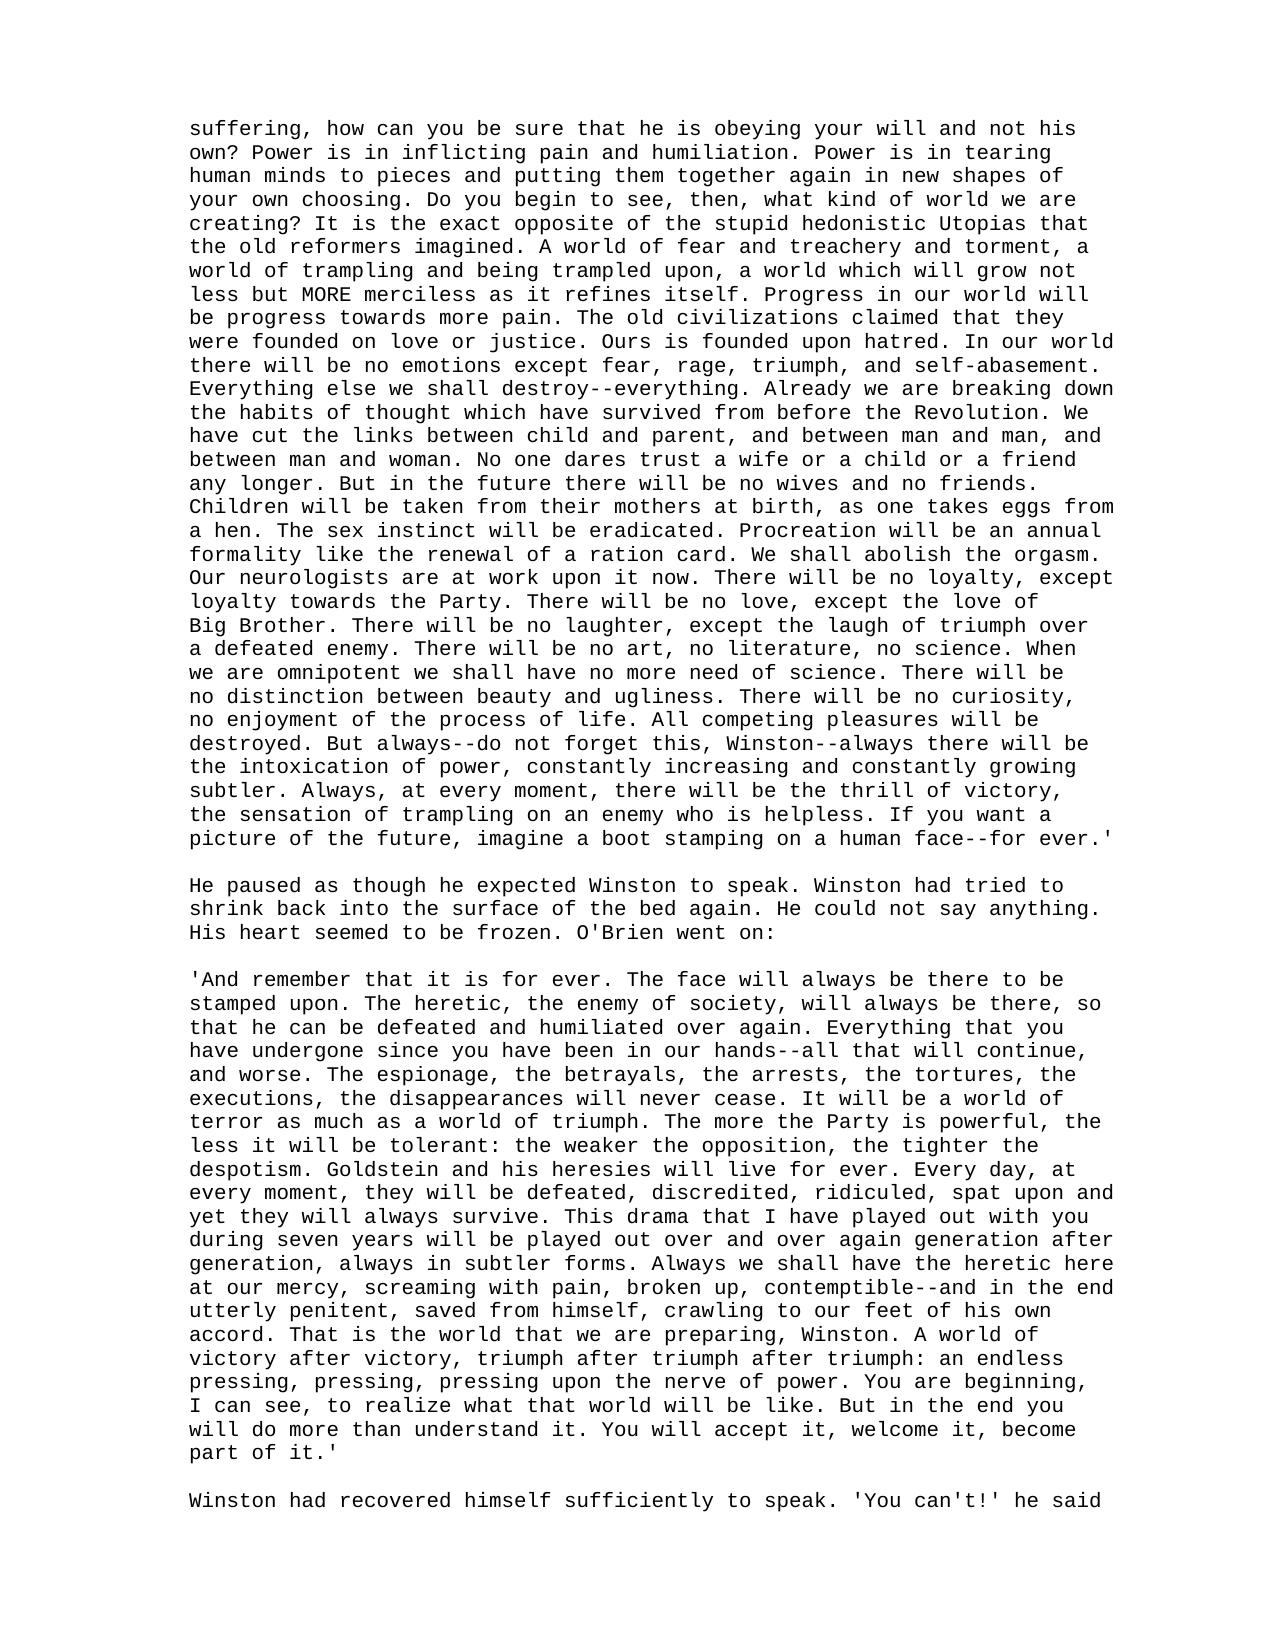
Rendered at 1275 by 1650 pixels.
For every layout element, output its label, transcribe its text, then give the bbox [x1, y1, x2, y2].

text generation, always in subtler forms. Always we shall have the heretic here [189, 1253, 1185, 1277]
text will do more than understand it. You will accept it, welcome it, become [189, 1419, 1185, 1442]
text during seven years will be played out over and over again generation after [189, 1229, 1185, 1253]
text a defeated enemy. There will be no art, no literature, no science. When [189, 638, 1185, 662]
text executions, the disappearances will never cease. It will be a world of [189, 1088, 1185, 1111]
text world of trampling and being trampled upon, a world which will grow not [189, 260, 1185, 284]
text the habits of thought which have survived from before the Revolution. We [189, 402, 1185, 426]
text yet they will always survive. This drama that I have played out with you [189, 1206, 1185, 1229]
text stamped upon. The heretic, the enemy of society, will always be there, so [189, 993, 1185, 1017]
text the old reformers imagined. A world of fear and treachery and torment, a [189, 236, 1185, 260]
text shrink back into the surface of the bed again. He could not say anything. [189, 898, 1185, 922]
text creating? It is the exact opposite of the stupid hedonistic Utopias that [189, 213, 1185, 236]
text the sensation of trampling on an enemy who is helpless. If you want a [189, 804, 1185, 827]
text loyalty towards the Party. There will be no love, except the love of [189, 591, 1185, 615]
text that he can be defeated and humiliated over again. Everything that you [189, 1017, 1185, 1040]
text Big Brother. There will be no laughter, except the laugh of triumph over [189, 615, 1185, 638]
text His heart seemed to be frozen. O'Brien went on: 'And remember that it is for ever. The face will always be there to be [189, 922, 1185, 993]
text picture of the future, imagine a boot stamping on a human face--for ever.' He paused as though he expected Winston to speak. Winston had tried to [189, 827, 1185, 898]
text victory after victory, triumph after triumph after triumph: an endless [189, 1348, 1185, 1371]
text a hen. The sex instinct will be eradicated. Procreation will be an annual [189, 520, 1185, 544]
text no enjoyment of the process of life. All competing pleasures will be [189, 709, 1185, 733]
text every moment, they will be defeated, discredited, ridiculed, spat upon and [189, 1182, 1185, 1206]
text at our mercy, screaming with pain, broken up, contemptible--and in the end [189, 1277, 1185, 1300]
text part of it.' Winston had recovered himself sufficiently to speak. 'You can't!' he said [189, 1442, 1185, 1513]
text no distinction between beauty and ugliness. There will be no curiosity, [189, 686, 1185, 709]
text have cut the links between child and parent, and between man and man, and [189, 426, 1185, 449]
text less it will be tolerant: the weaker the opposition, the tighter the [189, 1135, 1185, 1158]
text I can see, to realize what that world will be like. But in the end you [189, 1395, 1185, 1419]
text Our neurologists are at work upon it now. There will be no loyalty, except [189, 567, 1185, 591]
text the intoxication of power, constantly increasing and constantly growing [189, 757, 1185, 780]
text and worse. The espionage, the betrayals, the arrests, the tortures, the [189, 1064, 1185, 1088]
text Everything else we shall destroy--everything. Already we are breaking down [189, 378, 1185, 402]
text any longer. But in the future there will be no wives and no friends. [189, 473, 1185, 496]
text utterly penitent, saved from himself, crawling to our feet of his own [189, 1300, 1185, 1324]
text own? Power is in inflicting pain and humiliation. Power is in tearing [189, 142, 1185, 165]
text Children will be taken from their mothers at birth, as one takes eggs from [189, 496, 1185, 520]
text terror as much as a world of triumph. The more the Party is powerful, the [189, 1111, 1185, 1135]
text be progress towards more pain. The old civilizations claimed that they [189, 307, 1185, 331]
text despotism. Goldstein and his heresies will live for ever. Every day, at [189, 1158, 1185, 1182]
text were founded on love or justice. Ours is founded upon hatred. In our world [189, 331, 1185, 354]
text human minds to pieces and putting them together again in new shapes of [189, 165, 1185, 189]
text accord. That is the world that we are preparing, Winston. A world of [189, 1324, 1185, 1348]
text subtler. Always, at every moment, there will be the thrill of victory, [189, 780, 1185, 804]
text formality like the renewal of a ration card. We shall abolish the orgasm. [189, 544, 1185, 567]
text pressing, pressing, pressing upon the nerve of power. You are beginning, [189, 1371, 1185, 1395]
text less but MORE merciless as it refines itself. Progress in our world will [189, 284, 1185, 307]
text between man and woman. No one dares trust a wife or a child or a friend [189, 449, 1185, 473]
text have undergone since you have been in our hands--all that will continue, [189, 1040, 1185, 1064]
text destroyed. But always--do not forget this, Winston--always there will be [189, 733, 1185, 757]
text we are omnipotent we shall have no more need of science. There will be [189, 662, 1185, 686]
text there will be no emotions except fear, rage, triumph, and self-abasement. [189, 354, 1185, 378]
text your own choosing. Do you begin to see, then, what kind of world we are [189, 189, 1185, 213]
text suffering, how can you be sure that he is obeying your will and not his [189, 118, 1185, 142]
